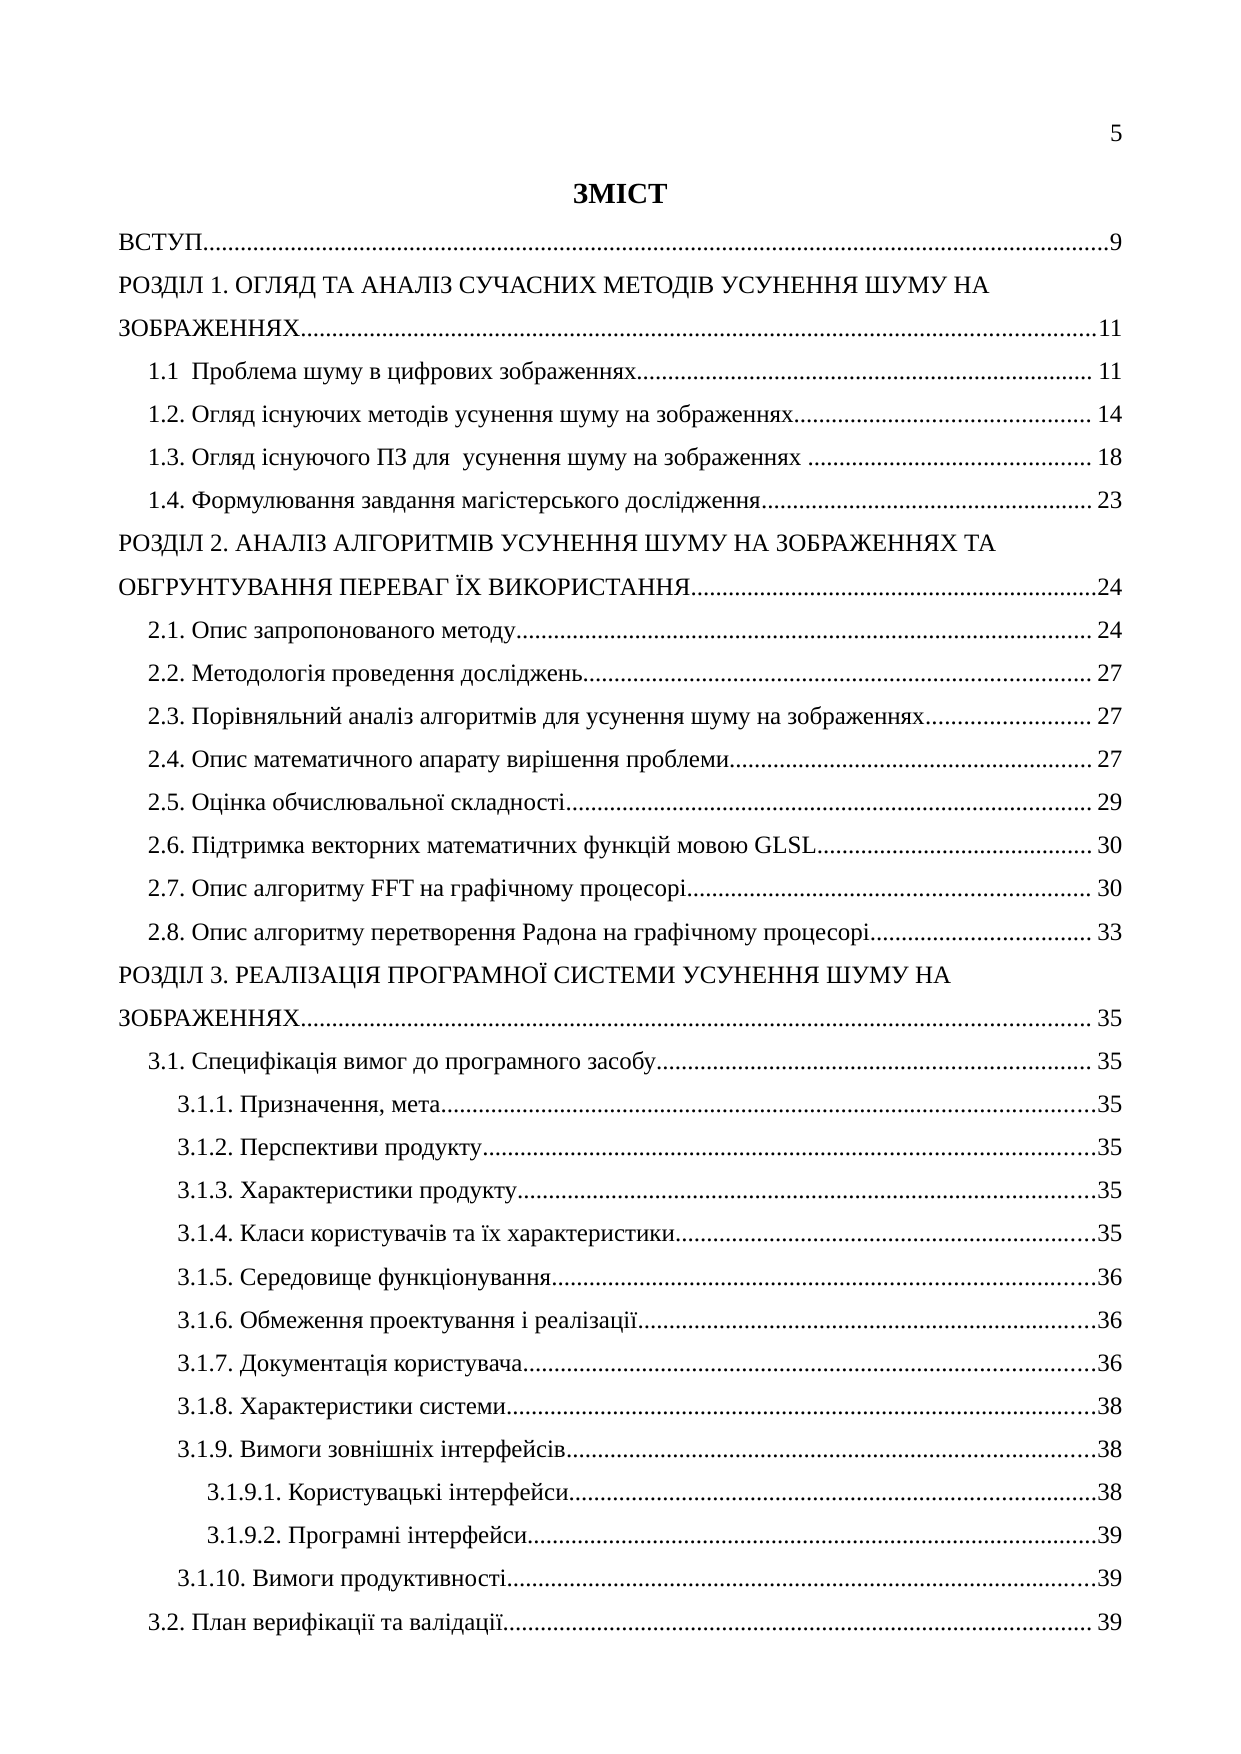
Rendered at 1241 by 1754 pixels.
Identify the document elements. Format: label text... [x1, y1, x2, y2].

text 3.1.9.1. Користувацькі інтерфейси 38 [207, 1477, 1122, 1506]
text 3.1.3. Характеристики продукту 35 [177, 1175, 1122, 1204]
text 1.2. Огляд існуючих методів усунення шуму на зображеннях 14 [148, 399, 1122, 428]
text РОЗДІЛ 3. РЕАЛІЗАЦІЯ ПРОГРАМНОЇ СИСТЕМИ УСУНЕННЯ ШУМУ НА ЗОБРАЖЕННЯХ 35 [118, 960, 1122, 1032]
text 3.1.9.2. Програмні інтерфейси 39 [207, 1520, 1122, 1549]
text 2.5. Оцінка обчислювальної складності 29 [148, 787, 1122, 816]
text 3.1.2. Перспективи продукту 35 [177, 1132, 1122, 1161]
text 1.4. Формулювання завдання магістерського дослідження 23 [148, 485, 1122, 514]
text 1.1 Проблема шуму в цифрових зображеннях 11 [148, 356, 1122, 385]
text ВСТУП 9 [118, 227, 1122, 255]
text 3.1.1. Призначення, мета 35 [177, 1089, 1122, 1118]
text 2.2. Методологія проведення досліджень 27 [148, 658, 1122, 687]
text РОЗДІЛ 2. АНАЛІЗ АЛГОРИТМІВ УСУНЕННЯ ШУМУ НА ЗОБРАЖЕННЯХ ТА ОБГРУНТУВАННЯ ПЕРЕВАГ ЇХ ВИКОРИСТАННЯ 24 [118, 528, 1122, 600]
text 3.1.6. Обмеження проектування і реалізації 36 [177, 1305, 1122, 1333]
text 2.8. Опис алгоритму перетворення Радона на графічному процесорі 33 [148, 917, 1122, 945]
text РОЗДІЛ 1. ОГЛЯД ТА АНАЛІЗ СУЧАСНИХ МЕТОДІВ УСУНЕННЯ ШУМУ НА ЗОБРАЖЕННЯХ 11 [118, 270, 1122, 342]
text 3.1. Специфікація вимог до програмного засобу 35 [148, 1046, 1122, 1075]
text 3.2. План верифікації та валідації 39 [148, 1607, 1122, 1635]
text 3.1.4. Класи користувачів та їх характеристики 35 [177, 1218, 1122, 1247]
text 2.3. Порівняльний аналіз алгоритмів для усунення шуму на зображеннях 27 [148, 701, 1122, 730]
text 3.1.9. Вимоги зовнішніх інтерфейсів 38 [177, 1434, 1122, 1463]
text 1.3. Огляд існуючого ПЗ для усунення шуму на зображеннях 18 [148, 442, 1122, 471]
subtitle ЗМІСТ [118, 176, 1122, 210]
text 2.4. Опис математичного апарату вирішення проблеми 27 [148, 744, 1122, 773]
text 3.1.8. Характеристики системи 38 [177, 1391, 1122, 1420]
text 2.1. Опис запропонованого методу 24 [148, 615, 1122, 643]
text 3.1.10. Вимоги продуктивності 39 [177, 1563, 1122, 1592]
text 3.1.7. Документація користувача 36 [177, 1348, 1122, 1377]
text 2.6. Підтримка векторних математичних функцій мовою GLSL 30 [148, 830, 1122, 859]
text 2.7. Опис алгоритму FFT на графічному процесорі 30 [148, 873, 1122, 902]
text 3.1.5. Середовище функціонування 36 [177, 1262, 1122, 1290]
